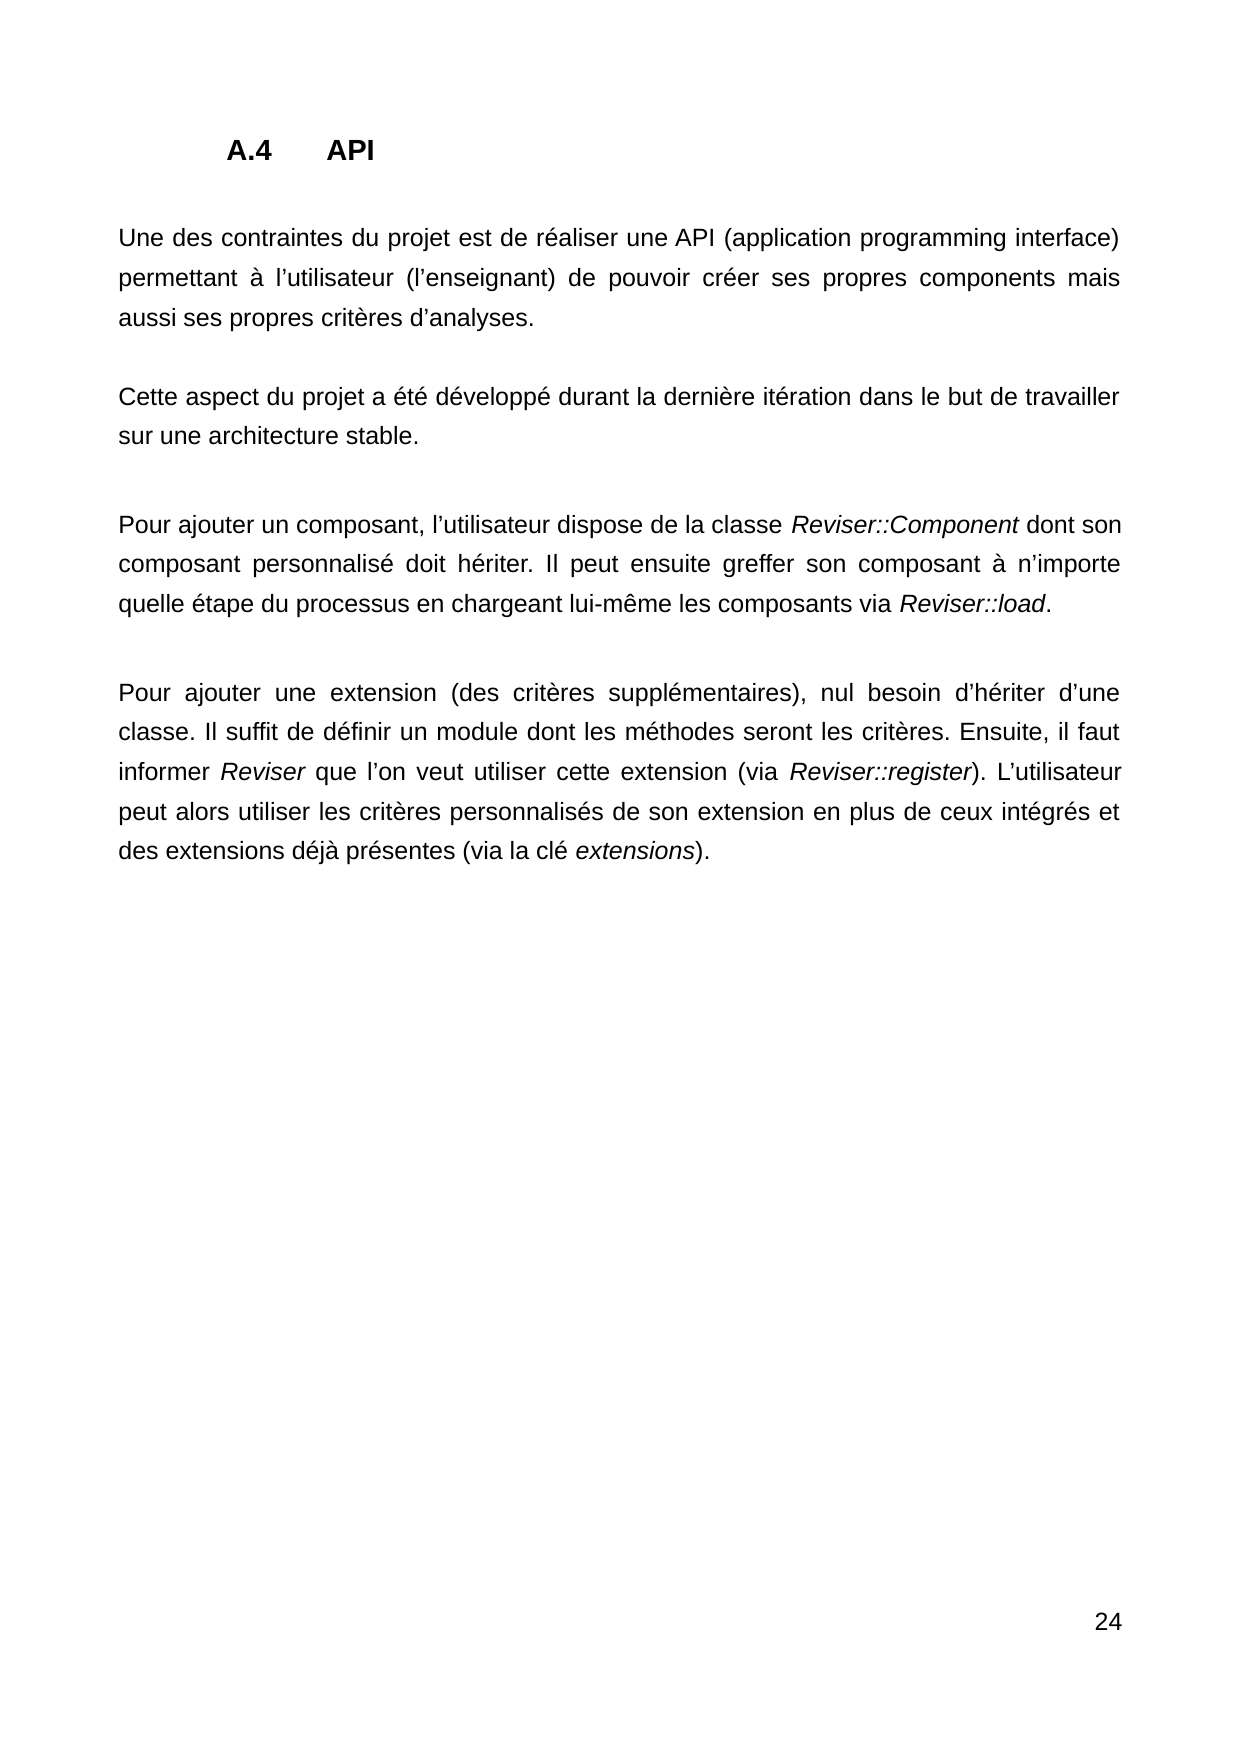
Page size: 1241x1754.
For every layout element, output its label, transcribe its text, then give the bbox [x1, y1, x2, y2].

text Pour ajouter une extension (des critères supplémentaires), nul besoin d’hériter d’une classe. Il suffit de définir un module dont les méthodes seront les critères. Ensuite, il faut informer Reviser que l’on veut utiliser cette extension (via Reviser::register). L’utilisateur peut alors utiliser les critères personnalisés de son extension en plus de ceux intégrés et des extensions déjà présentes (via la clé extensions). [118, 678, 1122, 865]
subtitle API [178, 133, 1122, 166]
text Cette aspect du projet a été développé durant la dernière itération dans le but de travailler sur une architecture stable. [118, 382, 1122, 450]
text Une des contraintes du projet est de réaliser une API (application programming interface) permettant à l’utilisateur (l’enseignant) de pouvoir créer ses propres components mais aussi ses propres critères d’analyses. [118, 223, 1122, 331]
text Pour ajouter un composant, l’utilisateur dispose de la classe Reviser::Component dont son composant personnalisé doit hériter. Il peut ensuite greffer son composant à n’importe quelle étape du processus en chargeant lui-même les composants via Reviser::load. [118, 510, 1122, 618]
